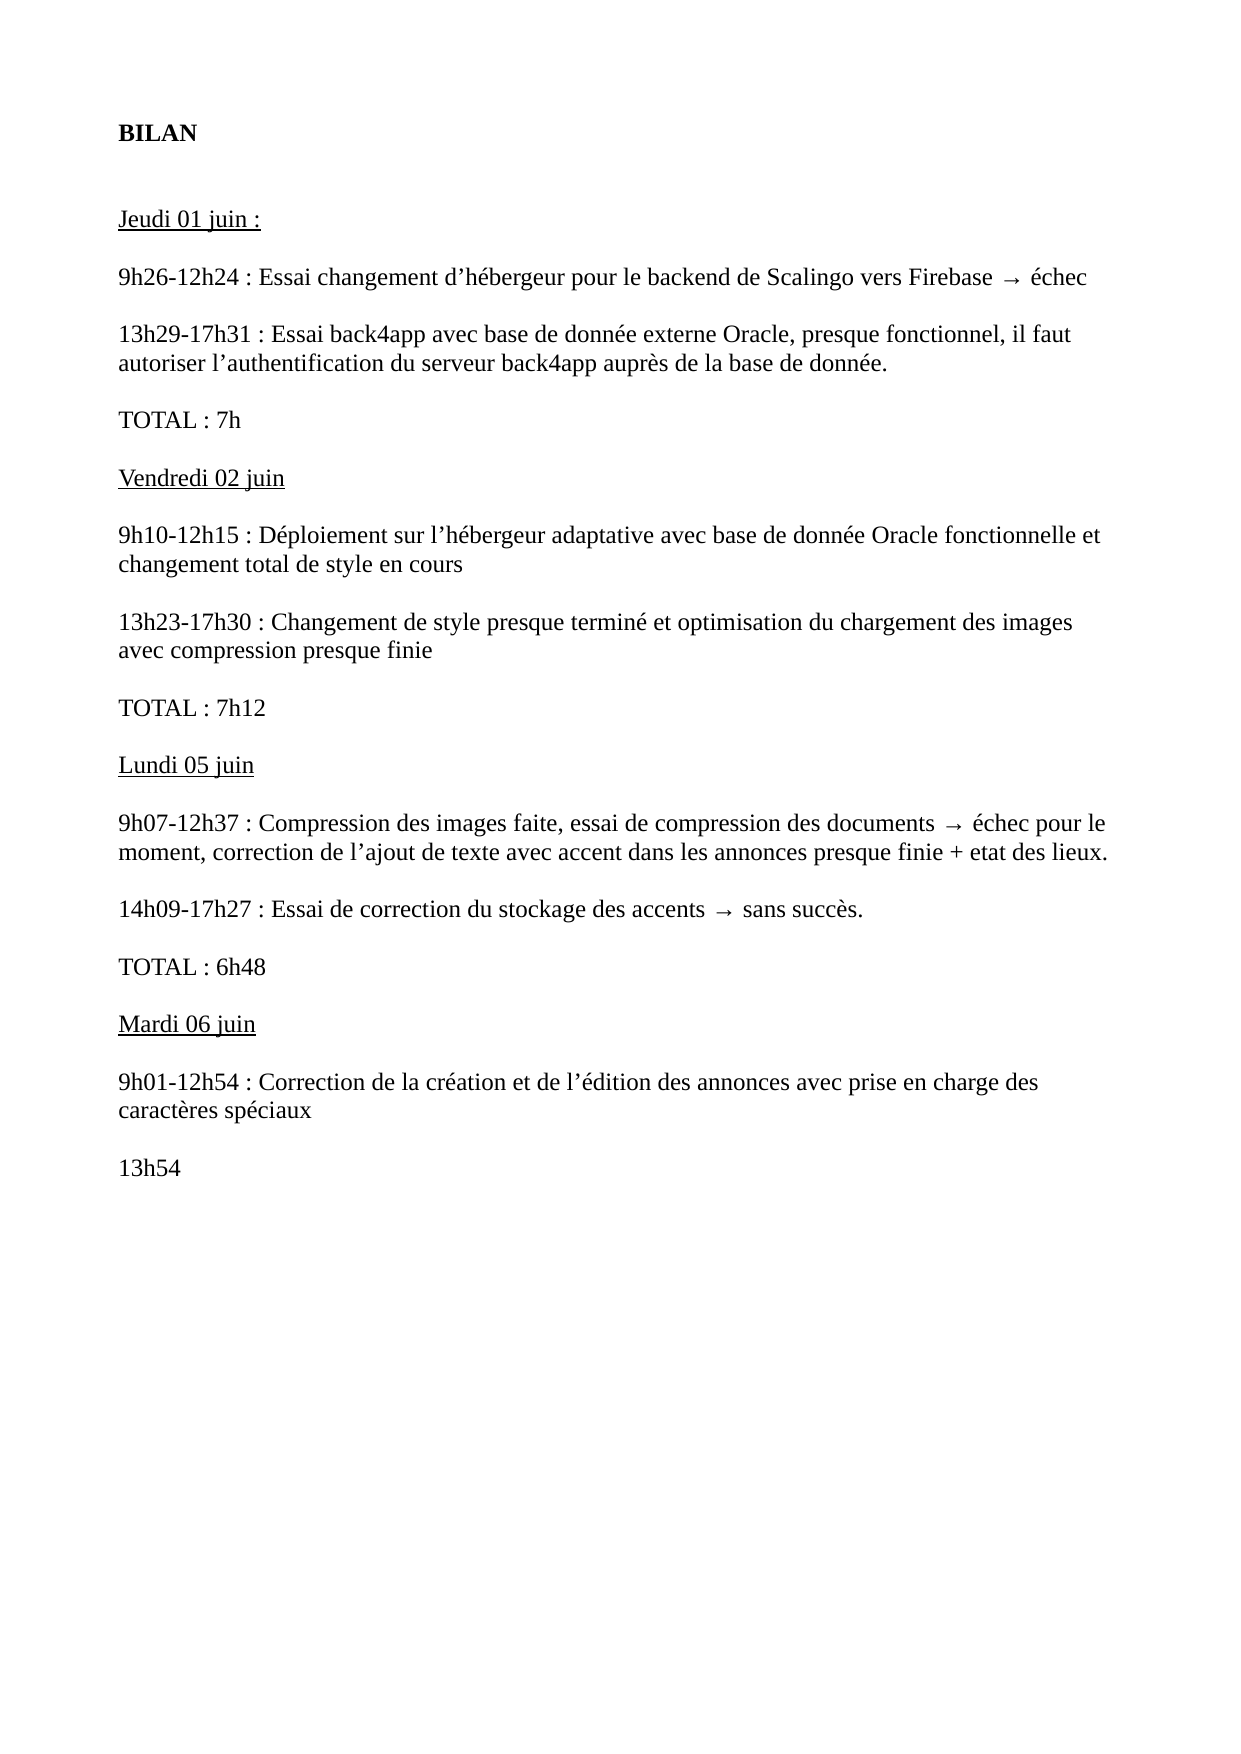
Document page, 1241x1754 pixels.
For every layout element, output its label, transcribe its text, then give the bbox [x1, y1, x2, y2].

text Vendredi 02 juin [118, 463, 1122, 492]
text 9h10-12h15 : Déploiement sur l’hébergeur adaptative avec base de donnée Oracle fonctionnelle et changement total de style en cours [118, 521, 1122, 578]
text 9h26-12h24 : Essai changement d’hébergeur pour le backend de Scalingo vers Firebase → échec [118, 262, 1122, 291]
text 9h01-12h54 : Correction de la création et de l’édition des annonces avec prise en charge des caractères spéciaux [118, 1067, 1122, 1124]
text TOTAL : 7h [118, 406, 1122, 434]
text 13h23-17h30 : Changement de style presque terminé et optimisation du chargement des images avec compression presque finie [118, 607, 1122, 664]
text BILAN [118, 118, 1122, 147]
text TOTAL : 7h12 [118, 693, 1122, 722]
text Mardi 06 juin [118, 1009, 1122, 1038]
text Jeudi 01 juin : [118, 204, 1122, 233]
text TOTAL : 6h48 [118, 952, 1122, 981]
text 13h54 [118, 1153, 1122, 1182]
text 14h09-17h27 : Essai de correction du stockage des accents → sans succès. [118, 894, 1122, 923]
text Lundi 05 juin [118, 751, 1122, 779]
text 13h29-17h31 : Essai back4app avec base de donnée externe Oracle, presque fonctionnel, il faut autoriser l’authentification du serveur back4app auprès de la base de donnée. [118, 319, 1122, 377]
text 9h07-12h37 : Compression des images faite, essai de compression des documents → échec pour le moment, correction de l’ajout de texte avec accent dans les annonces presque finie + etat des lieux. [118, 808, 1122, 866]
